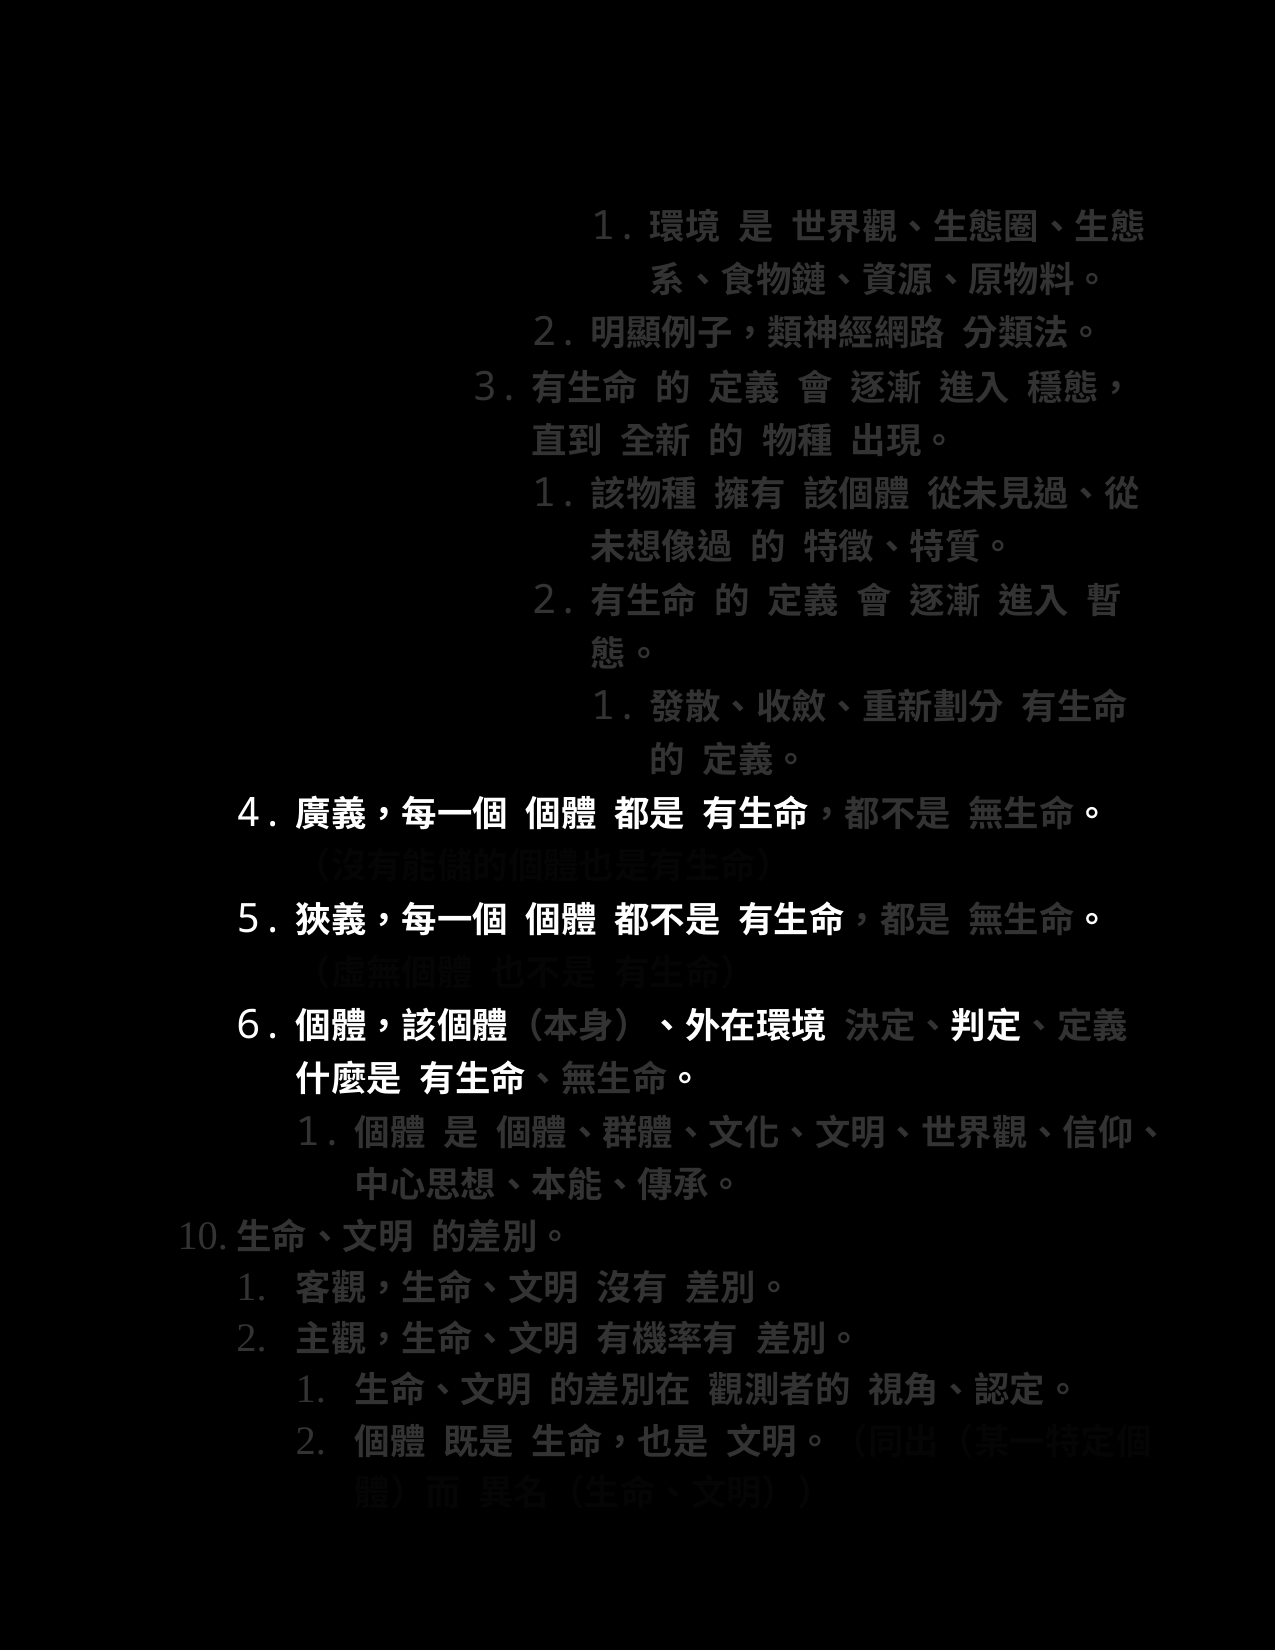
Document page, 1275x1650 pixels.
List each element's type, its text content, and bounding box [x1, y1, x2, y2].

list 個體 是 個體、群體、文化、文明、世界觀、信仰、中心思想、本能、傳承。 [295, 1102, 1157, 1208]
list 生命、文明 的差別。 [177, 1208, 1157, 1259]
list 廣義，每一個 個體 都是 有生命，都不是 無生命。（沒有能儲的個體也是有生命） [236, 783, 1157, 889]
list 客觀，生命、文明 沒有 差別。 [236, 1259, 1157, 1311]
list 明顯例子，類神經網路 分類法。 [532, 302, 1157, 357]
list 有生命 的 定義 會 逐漸 進入 暫態。 [532, 570, 1157, 676]
list 環境 是 世界觀、生態圈、生態系、食物鏈、資源、原物料。 [591, 196, 1157, 302]
list 狹義，每一個 個體 都不是 有生命，都是 無生命。（虛無個體 也不是 有生命） [236, 889, 1157, 995]
list 個體 既是 生命，也是 文明。（同出（某一特定個體）而 異名（生命、文明）） [295, 1413, 1157, 1516]
list 有生命 的 定義 會 逐漸 進入 穩態，直到 全新 的 物種 出現。 [472, 357, 1157, 464]
list 該物種 擁有 該個體 從未見過、從未想像過 的 特徵、特質。 [532, 464, 1157, 570]
list 生命、文明 的差別在 觀測者的 視角、認定。 [295, 1362, 1157, 1413]
list 個體，該個體（本身）、外在環境 決定、判定、定義 什麼是 有生命、無生命。 [236, 995, 1157, 1102]
list 主觀，生命、文明 有機率有 差別。 [236, 1311, 1157, 1362]
list 發散、收斂、重新劃分 有生命 的 定義。 [591, 676, 1157, 783]
